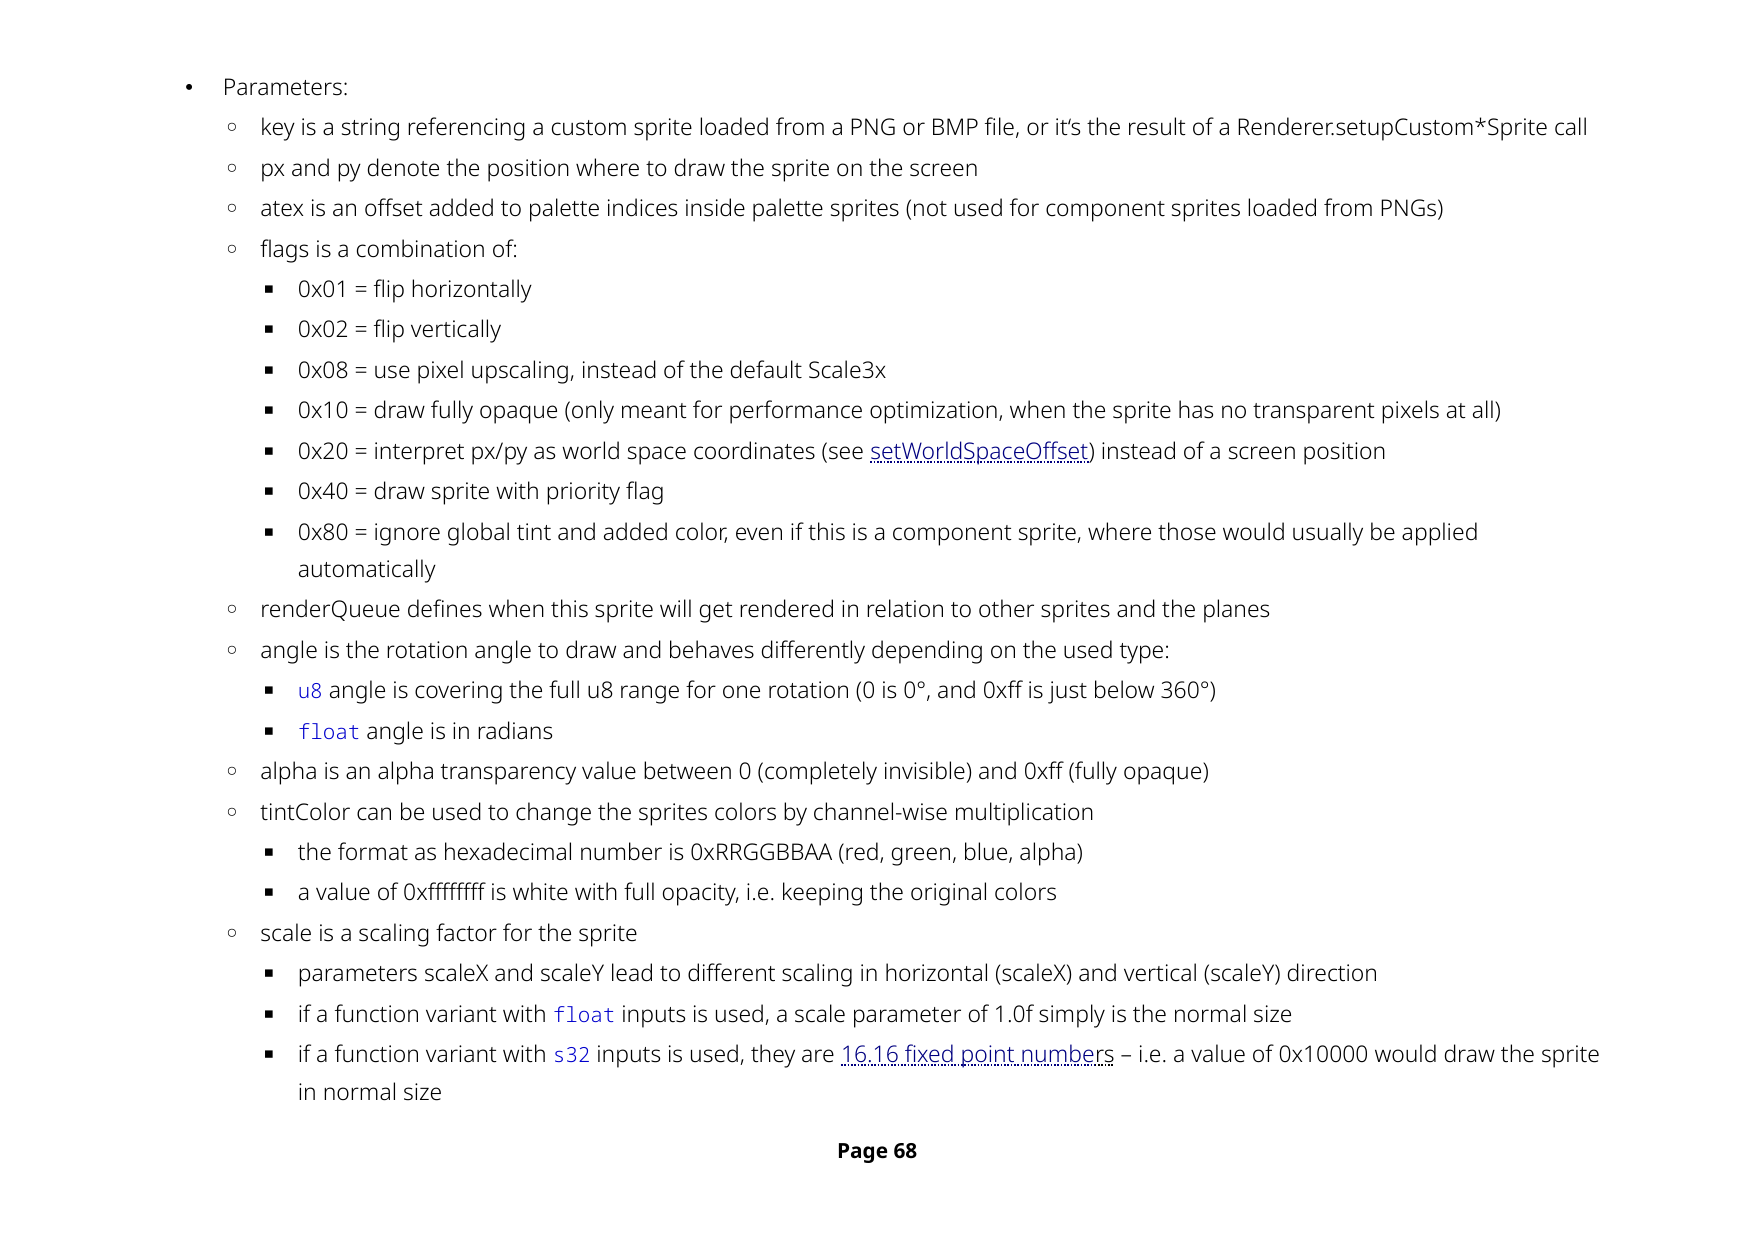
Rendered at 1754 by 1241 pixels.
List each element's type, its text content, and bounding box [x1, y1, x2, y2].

list 0x20 = interpret px/py as world space coordinates (see setWorldSpaceOffset) instead of a screen position [260, 434, 1606, 466]
list if a function variant with s32 inputs is used, they are 16.16 fixed point numbers – i.e. a value of 0x10000 would draw the sprite in normal size [260, 1038, 1606, 1107]
list scale is a scaling factor for the sprite [223, 917, 1606, 948]
list 0x40 = draw sprite with priority flag [260, 475, 1606, 506]
list renderQueue defines when this sprite will get rendered in relation to other sprites and the planes [223, 593, 1606, 624]
list u8 angle is covering the full u8 range for one rotation (0 is 0°, and 0xff is just below 360°) [260, 674, 1606, 705]
list key is a string referencing a custom sprite loaded from a PNG or BMP file, or it‘s the result of a Renderer.setupCustom*Sprite call [223, 111, 1606, 142]
list Parameters: [185, 71, 1606, 102]
list tintColor can be used to change the sprites colors by channel-wise multiplication [223, 795, 1606, 827]
list a value of 0xffffffff is white with full opacity, i.e. keeping the original colors [260, 876, 1606, 907]
list angle is the rotation angle to draw and behaves differently depending on the used type: [223, 634, 1606, 665]
list 0x10 = draw fully opaque (only meant for performance optimization, when the sprite has no transparent pixels at all) [260, 394, 1606, 425]
list float angle is in radians [260, 714, 1606, 746]
list 0x08 = use pixel upscaling, instead of the default Scale3x [260, 354, 1606, 385]
list 0x80 = ignore global tint and added color, even if this is a component sprite, where those would usually be applied automatically [260, 515, 1606, 584]
list atex is an offset added to palette indices inside palette sprites (not used for component sprites loaded from PNGs) [223, 192, 1606, 223]
list parameters scaleX and scaleY lead to different scaling in horizontal (scaleX) and vertical (scaleY) direction [260, 957, 1606, 988]
list px and py denote the position where to draw the sprite on the screen [223, 152, 1606, 183]
list flags is a combination of: [223, 232, 1606, 264]
list the format as hexadecimal number is 0xRRGGBBAA (red, green, blue, alpha) [260, 836, 1606, 867]
list 0x01 = flip horizontally [260, 273, 1606, 304]
list alpha is an alpha transparency value between 0 (completely invisible) and 0xff (fully opaque) [223, 755, 1606, 786]
list if a function variant with float inputs is used, a scale parameter of 1.0f simply is the normal size [260, 997, 1606, 1029]
list 0x02 = flip vertically [260, 313, 1606, 344]
